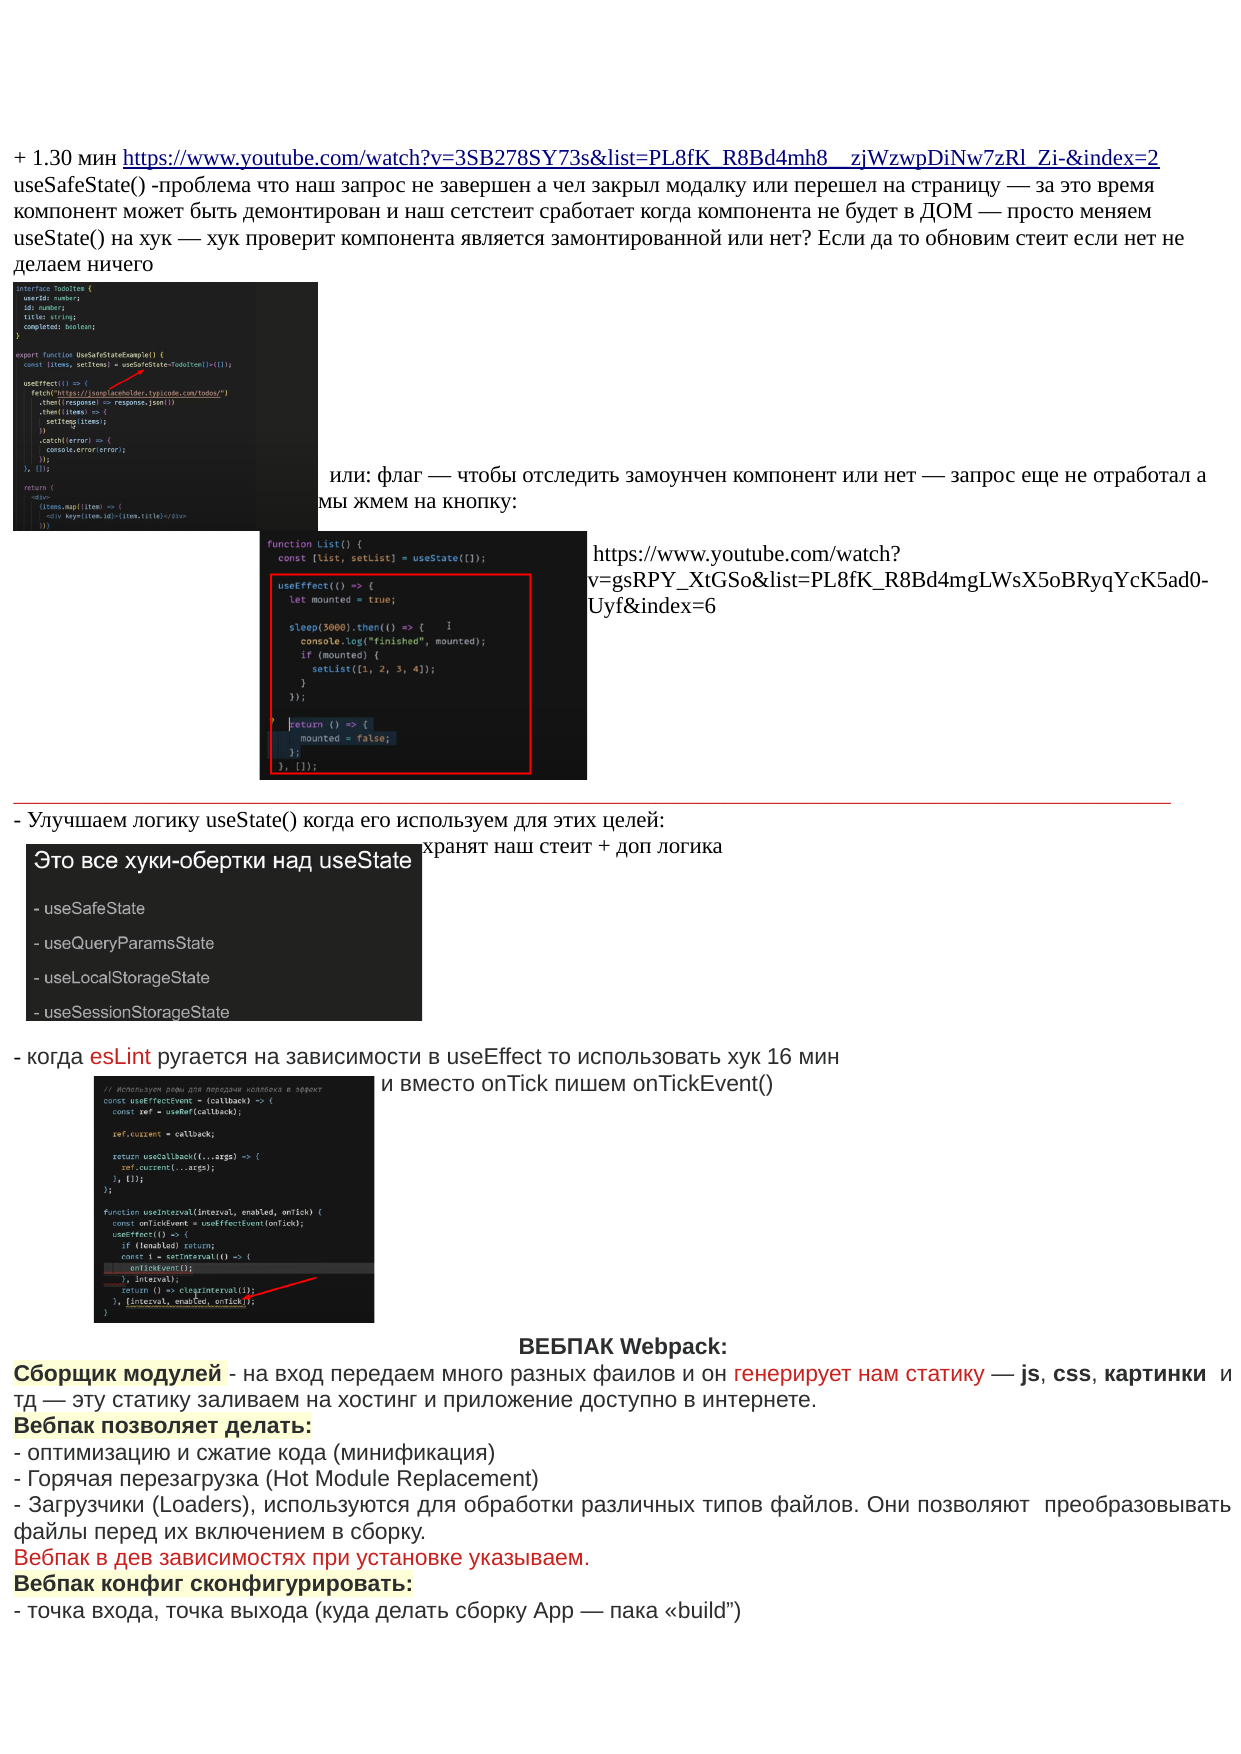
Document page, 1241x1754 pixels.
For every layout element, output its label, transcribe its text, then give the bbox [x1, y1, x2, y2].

text Вебпак в дев зависимостях при установке указываем. [13, 1544, 1232, 1570]
text https://www.youtube.com/watch?v=gsRPY_XtGSo&list=PL8fK_R8Bd4mgLWsX5oBRyqYcK5ad0-Uyf&index=6 [588, 540, 1232, 619]
text и вместо onTick пишем onTickEvent() [90, 1070, 1150, 1096]
text ВЕБПАК Webpack: [13, 1333, 1232, 1359]
text - Улучшаем логику useState() когда его используем для этих целей: [13, 806, 1232, 832]
text Сборщик модулей - на вход передаем много разных фаилов и он генерирует нам статику — js, css, картинки и тд — эту статику заливаем на хостинг и приложение доступно в интернете. [13, 1359, 1232, 1412]
text - точка входа, точка выхода (куда делать сборку Арр — пака «build”) [13, 1597, 1232, 1623]
text [13, 540, 259, 619]
picture [26, 844, 423, 1021]
text _____________________________________________________________________________________________________ [13, 619, 1232, 806]
picture [93, 1076, 375, 1323]
text Вебпак конфиг сконфигурировать: [13, 1570, 1232, 1597]
text + 1.30 мин https://www.youtube.com/watch?v=3SB278SY73s&list=PL8fK_R8Bd4mh8__zjWzwpDiNw7zRl_Zi-&index=2 [13, 144, 1232, 171]
text - когда esLint ругается на зависимости в useEffect то использовать хук 16 мин [13, 1043, 1232, 1070]
text хранят наш стеит + доп логика [13, 832, 1232, 859]
text Вебпак позволяет делать: [13, 1412, 1232, 1439]
text - Горячая перезагрузка (Hot Module Replacement) [13, 1465, 1232, 1491]
text - Загрузчики (Loaders), используются для обработки различных типов файлов. Они позволяют преобразовывать файлы перед их включением в сборку. [13, 1491, 1232, 1544]
text - оптимизацию и сжатие кода (минификация) [13, 1439, 1232, 1465]
text useSafeState() -проблема что наш запрос не завершен а чел закрыл модалку или перешел на страницу — за это время компонент может быть демонтирован и наш сетстеит сработает когда компонента не будет в ДОМ — просто меняем useState() на хук — хук проверит компонента является замонтированной или нет? Если да то обновим стеит если нет не делаем ничего [13, 171, 1232, 276]
picture [13, 282, 588, 780]
text или: флаг — чтобы отследить замоунчен компонент или нет — запрос еще не отработал а мы жмем на кнопку: [318, 461, 1232, 513]
